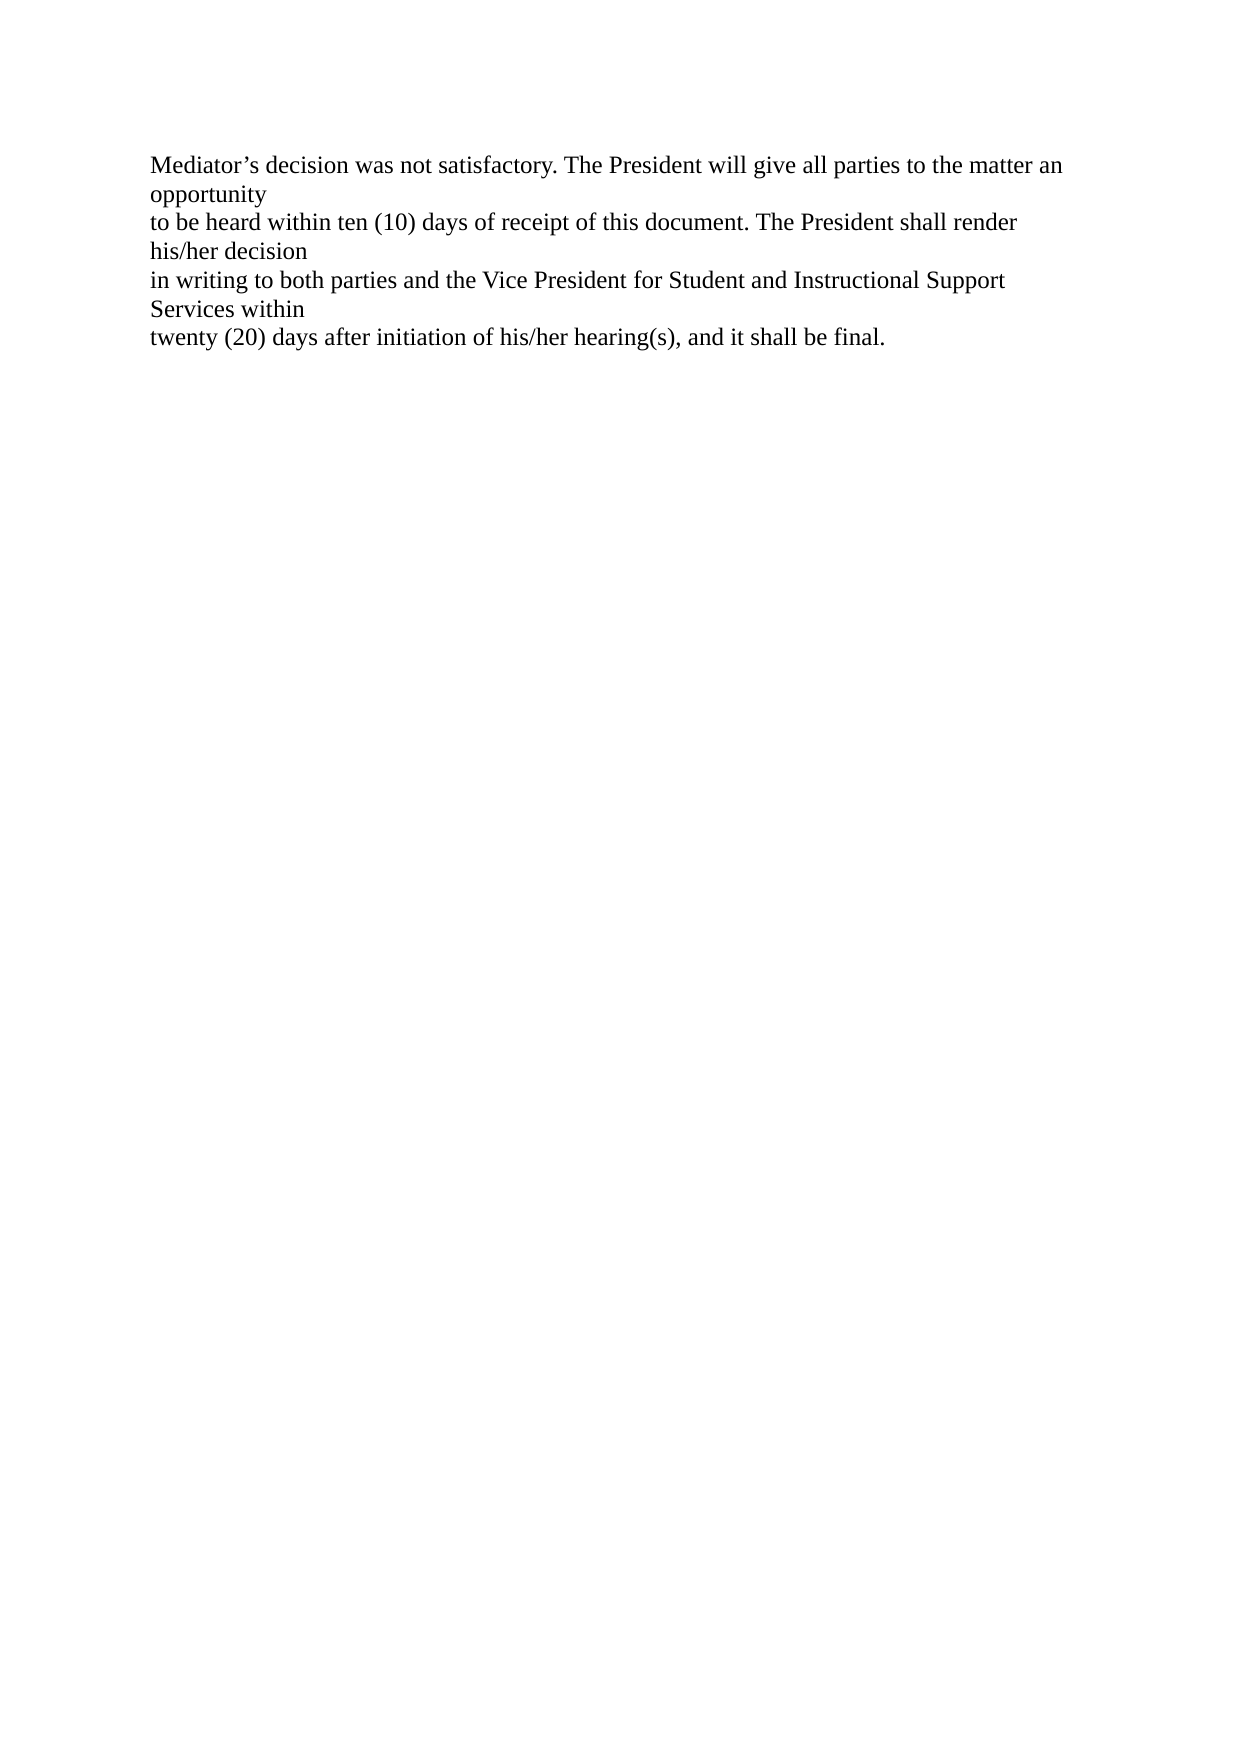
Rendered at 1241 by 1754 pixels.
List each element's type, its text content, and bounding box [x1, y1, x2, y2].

text in writing to both parties and the Vice President for Student and Instructional Support Services within [150, 265, 1090, 322]
text to be heard within ten (10) days of receipt of this document. The President shall render his/her decision [150, 207, 1090, 265]
text Mediator’s decision was not satisfactory. The President will give all parties to the matter an opportunity [150, 150, 1090, 207]
text twenty (20) days after initiation of his/her hearing(s), and it shall be final. [150, 322, 1090, 351]
